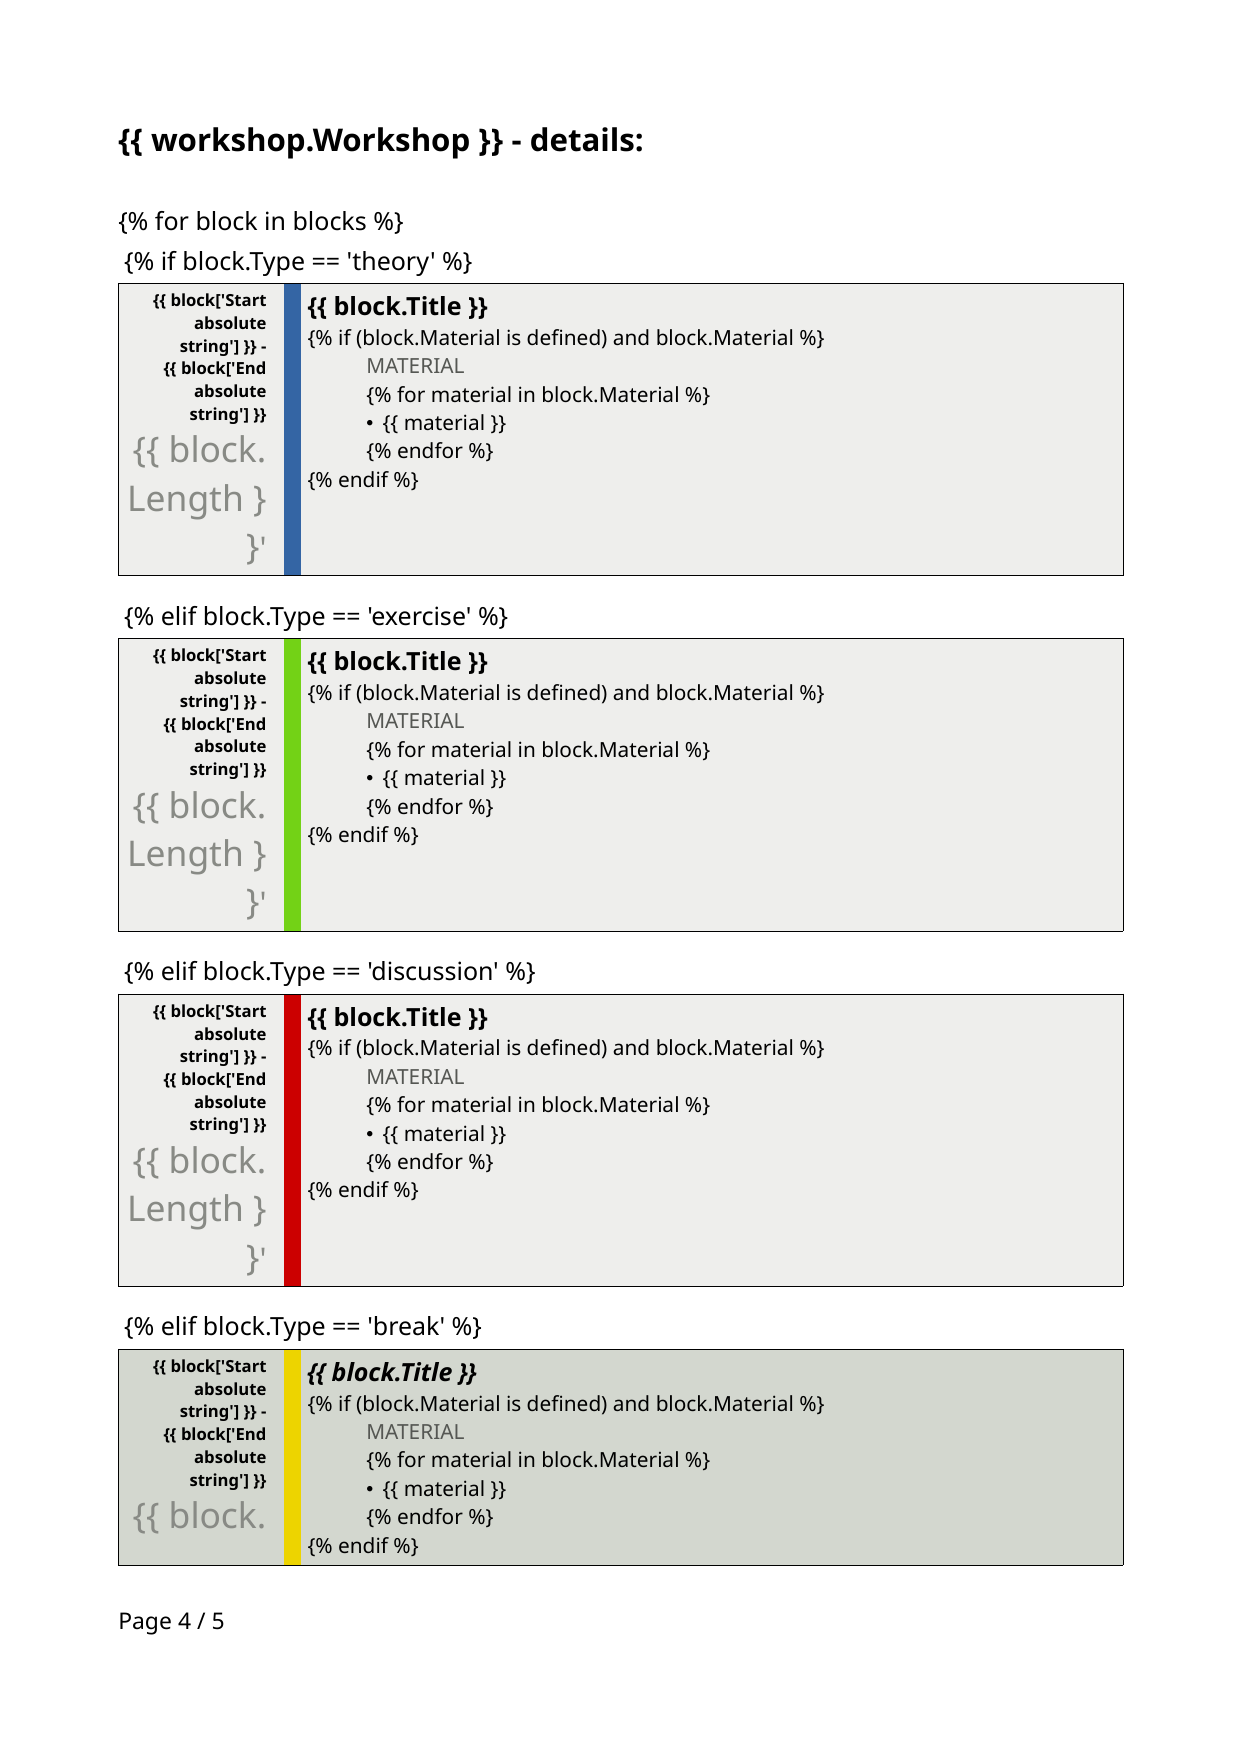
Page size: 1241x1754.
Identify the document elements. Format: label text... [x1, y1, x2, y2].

table_cell [118, 1287, 1123, 1303]
table_cell {{ block.Title }} {% if (block.Material is defined) and block.Material %} MATERIAL {% for material in block.Material %} {{ material }} {% endfor %} {% endif %} [301, 1350, 1123, 1565]
table_cell {{ block['Start absolute string'] }} - {{ block['End absolute string'] }} {{ block.Length }}' [119, 995, 284, 1286]
text {% for block in blocks %} [118, 203, 1122, 237]
table_cell {{ block['Start absolute string'] }} - {{ block['End absolute string'] }} {{ block. [119, 1350, 284, 1565]
table_header {% if block.Type == 'theory' %} [118, 238, 1123, 283]
table_cell {% elif block.Type == 'discussion' %} [118, 948, 1123, 993]
table_cell {% elif block.Type == 'exercise' %} [118, 593, 1123, 638]
table_cell [284, 284, 301, 575]
table_cell {{ block['Start absolute string'] }} - {{ block['End absolute string'] }} {{ block.Length }}' [119, 639, 284, 931]
table_cell [118, 576, 1123, 593]
table_cell [284, 995, 301, 1286]
text {{ workshop.Workshop }} - details: [118, 118, 1122, 161]
table_cell [284, 1350, 301, 1565]
table_cell {{ block.Title }} {% if (block.Material is defined) and block.Material %} MATERIAL {% for material in block.Material %} {{ material }} {% endfor %} {% endif %} [301, 995, 1123, 1286]
table_cell {{ block.Title }} {% if (block.Material is defined) and block.Material %} MATERIAL {% for material in block.Material %} {{ material }} {% endfor %} {% endif %} [301, 284, 1123, 575]
table_cell {{ block.Title }} {% if (block.Material is defined) and block.Material %} MATERIAL {% for material in block.Material %} {{ material }} {% endfor %} {% endif %} [301, 639, 1123, 931]
table_cell [284, 639, 301, 931]
table_cell {{ block['Start absolute string'] }} - {{ block['End absolute string'] }} {{ block.Length }}' [119, 284, 284, 575]
table_cell {% elif block.Type == 'break' %} [118, 1303, 1123, 1349]
table_cell [118, 932, 1123, 948]
